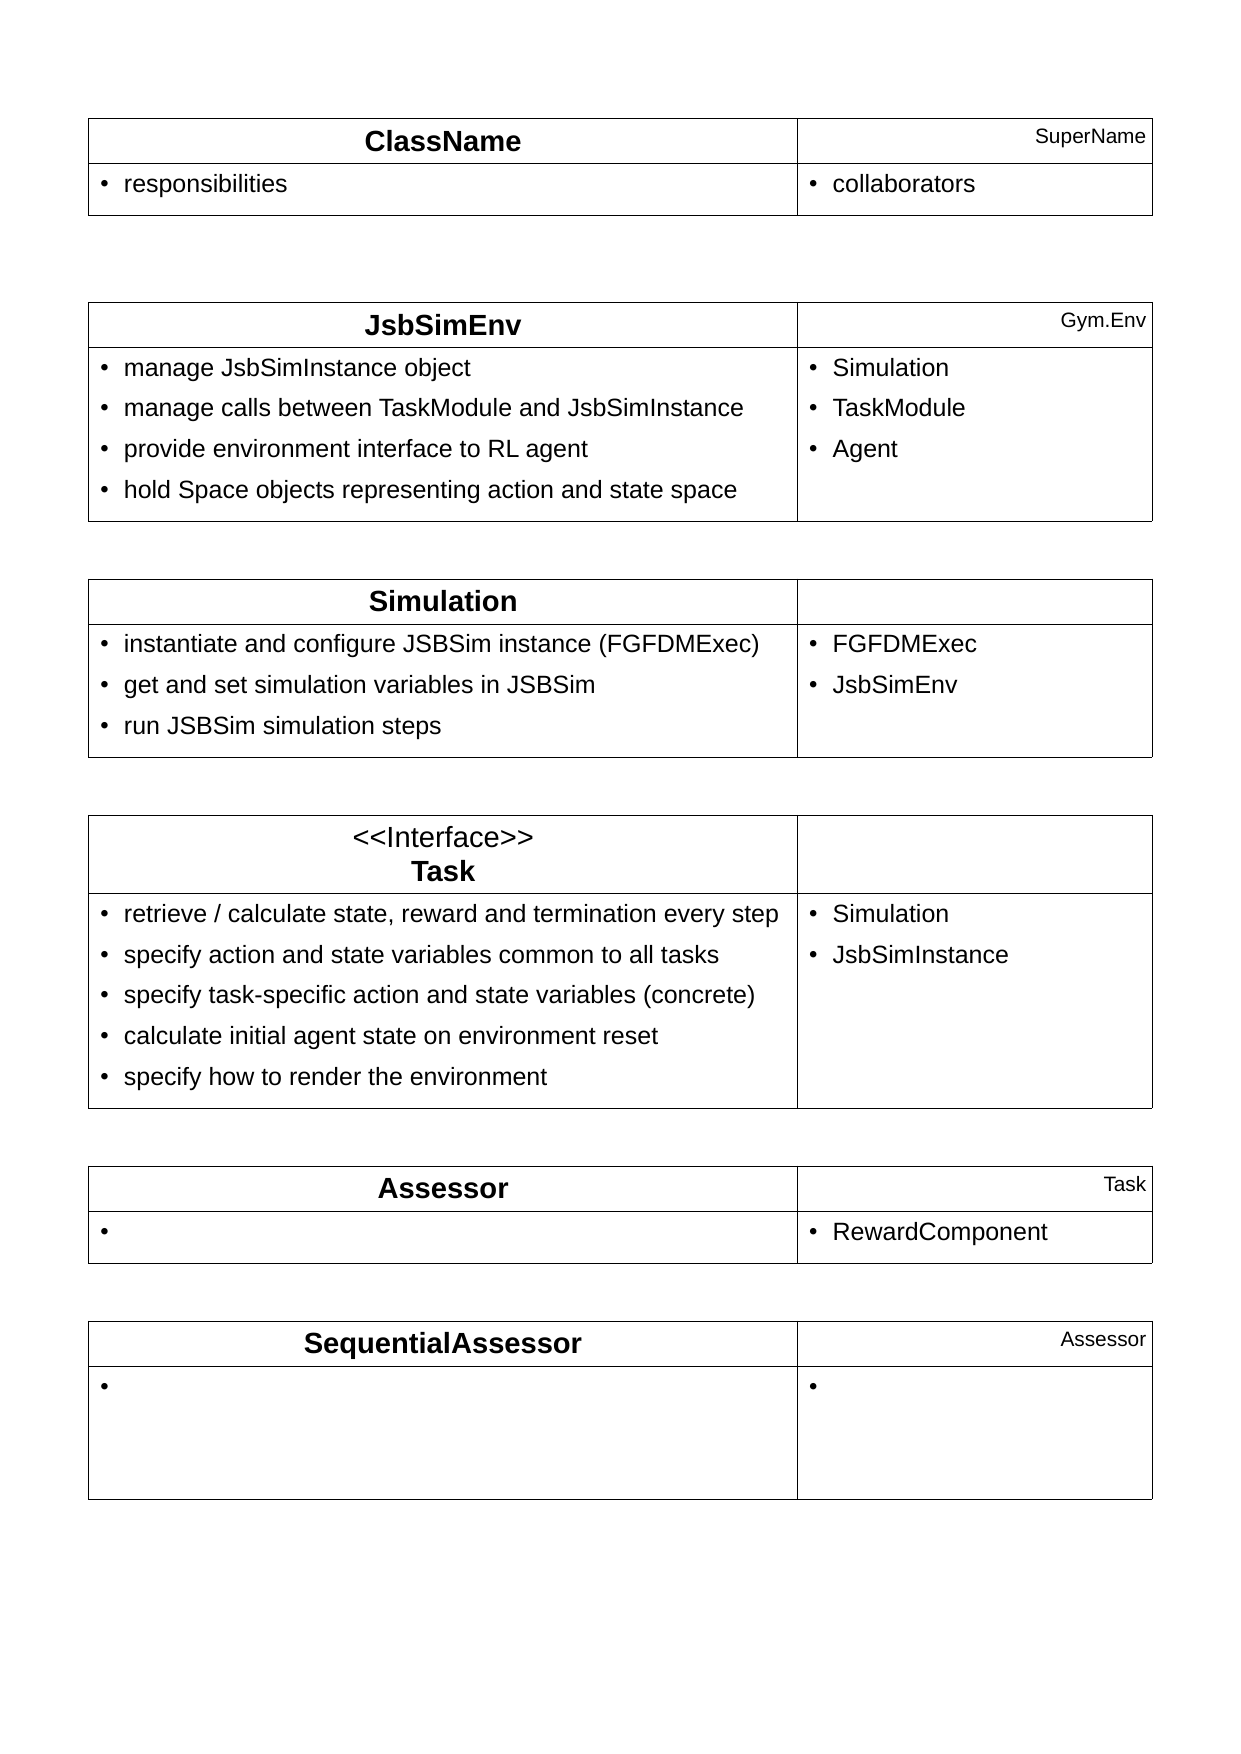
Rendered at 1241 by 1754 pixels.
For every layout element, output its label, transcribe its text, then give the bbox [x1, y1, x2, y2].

table_header SequentialAssessor [89, 1322, 797, 1366]
table_header Assessor [798, 1322, 1152, 1366]
table_cell [89, 1367, 797, 1499]
table_header JsbSimEnv [89, 303, 797, 347]
table_cell [798, 1367, 1152, 1499]
table_cell [89, 1212, 797, 1263]
table_header Task [798, 1167, 1152, 1211]
table_header [798, 816, 1152, 893]
table_cell instantiate and configure JSBSim instance (FGFDMExec) get and set simulation variables in JSBSim run JSBSim simulation steps [89, 625, 797, 757]
table_header Assessor [89, 1167, 797, 1211]
table_cell responsibilities [89, 164, 797, 215]
table_cell RewardComponent [798, 1212, 1152, 1263]
table_header ClassName [89, 119, 797, 163]
table_cell manage JsbSimInstance object manage calls between TaskModule and JsbSimInstance provide environment interface to RL agent hold Space objects representing action and state space [89, 348, 797, 521]
table_header <<Interface>> Task [89, 816, 797, 893]
table_cell Simulation TaskModule Agent [798, 348, 1152, 521]
table_cell Simulation JsbSimInstance [798, 894, 1152, 1108]
table_cell collaborators [798, 164, 1152, 215]
table_cell FGFDMExec JsbSimEnv [798, 625, 1152, 757]
table_cell retrieve / calculate state, reward and termination every step specify action and state variables common to all tasks specify task-specific action and state variables (concrete) calculate initial agent state on environment reset specify how to render the environment [89, 894, 797, 1108]
table_header [798, 580, 1152, 624]
table_header Simulation [89, 580, 797, 624]
table_header SuperName [798, 119, 1152, 163]
table_header Gym.Env [798, 303, 1152, 347]
